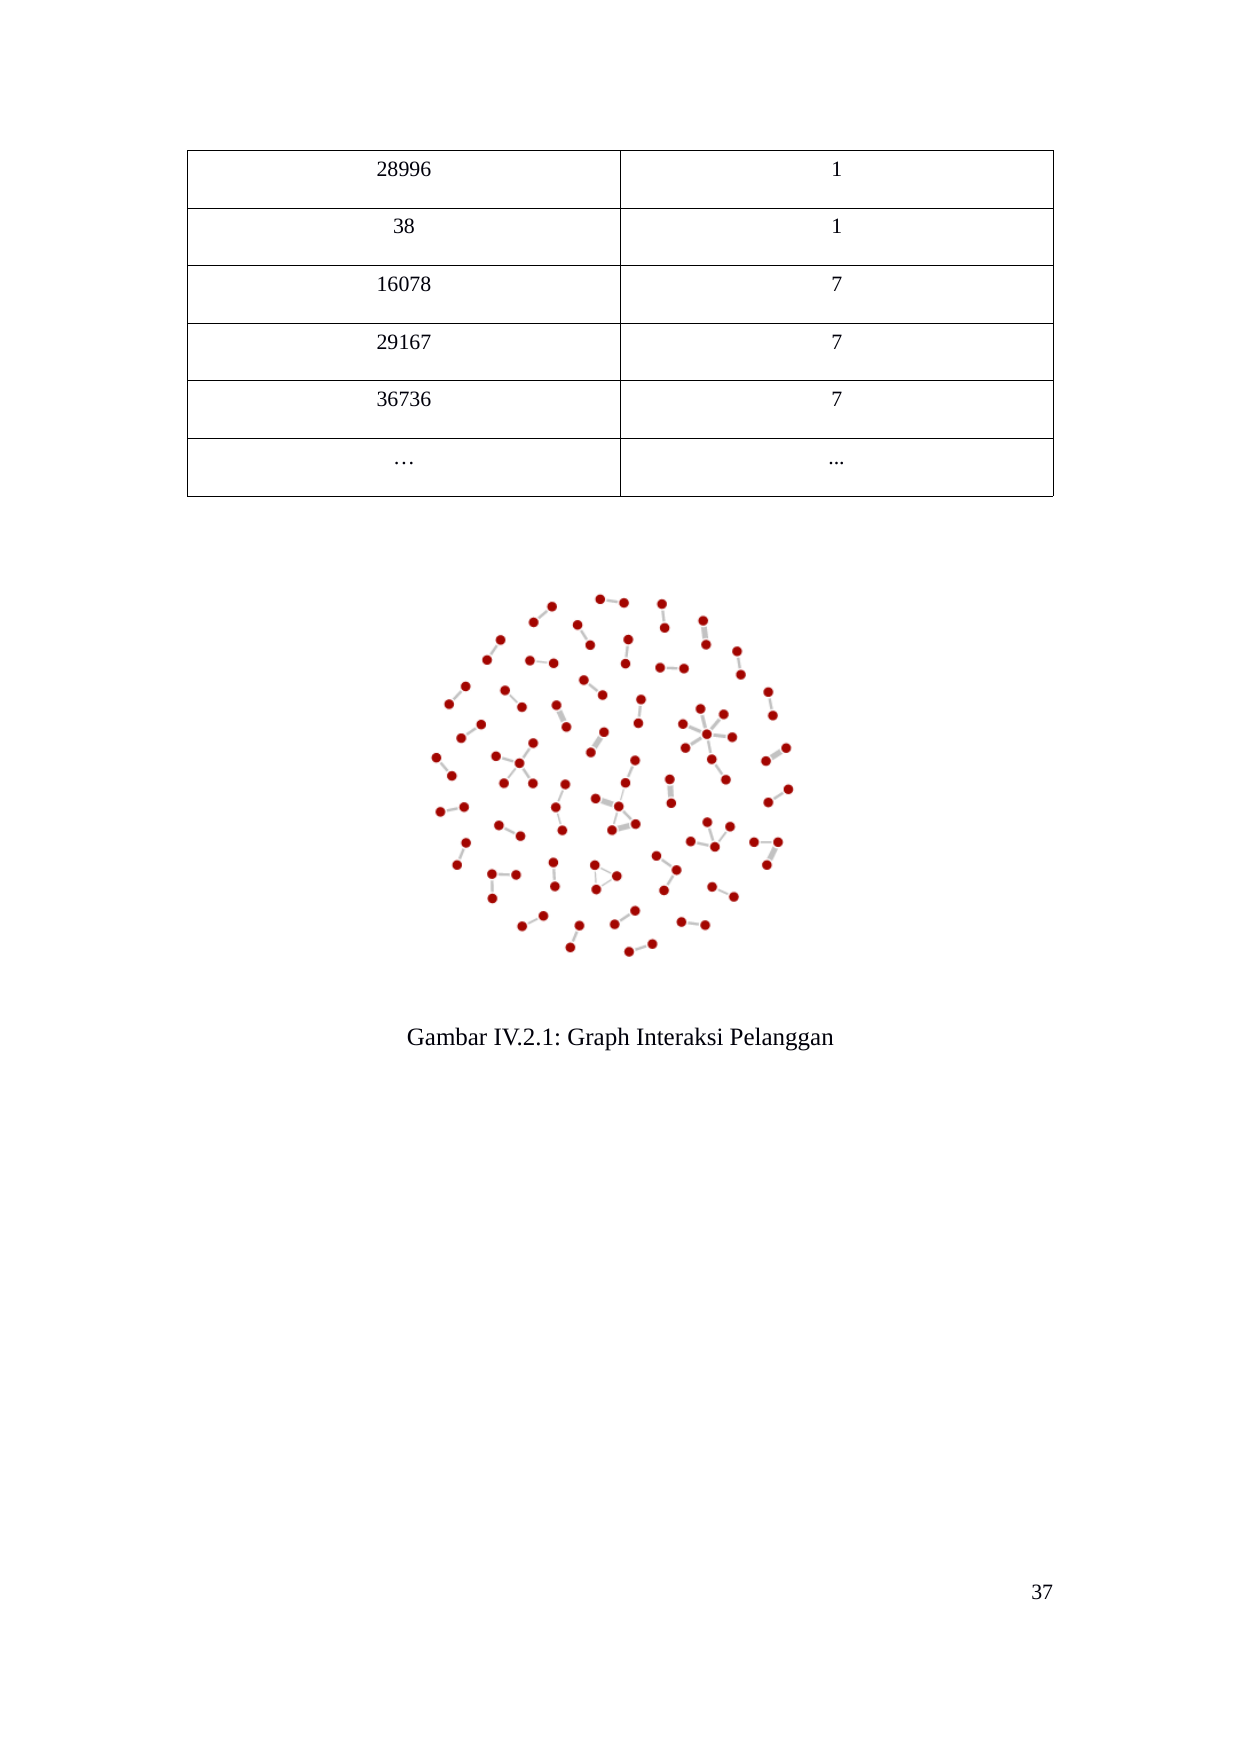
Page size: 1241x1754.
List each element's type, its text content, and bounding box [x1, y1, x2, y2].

picture [423, 572, 817, 973]
table_cell 28996 [188, 151, 620, 208]
table_cell 7 [621, 266, 1053, 323]
table_cell … [188, 439, 620, 496]
table_cell 7 [621, 324, 1053, 380]
table_cell ... [621, 439, 1053, 496]
text Gambar IV.2.1: Graph Interaksi Pelanggan [370, 1022, 870, 1051]
table_cell 36736 [188, 381, 620, 438]
table_cell 38 [188, 209, 620, 265]
table_cell 1 [621, 209, 1053, 265]
table_cell 16078 [188, 266, 620, 323]
table_cell 1 [621, 151, 1053, 208]
table_cell 29167 [188, 324, 620, 380]
table_cell 7 [621, 381, 1053, 438]
